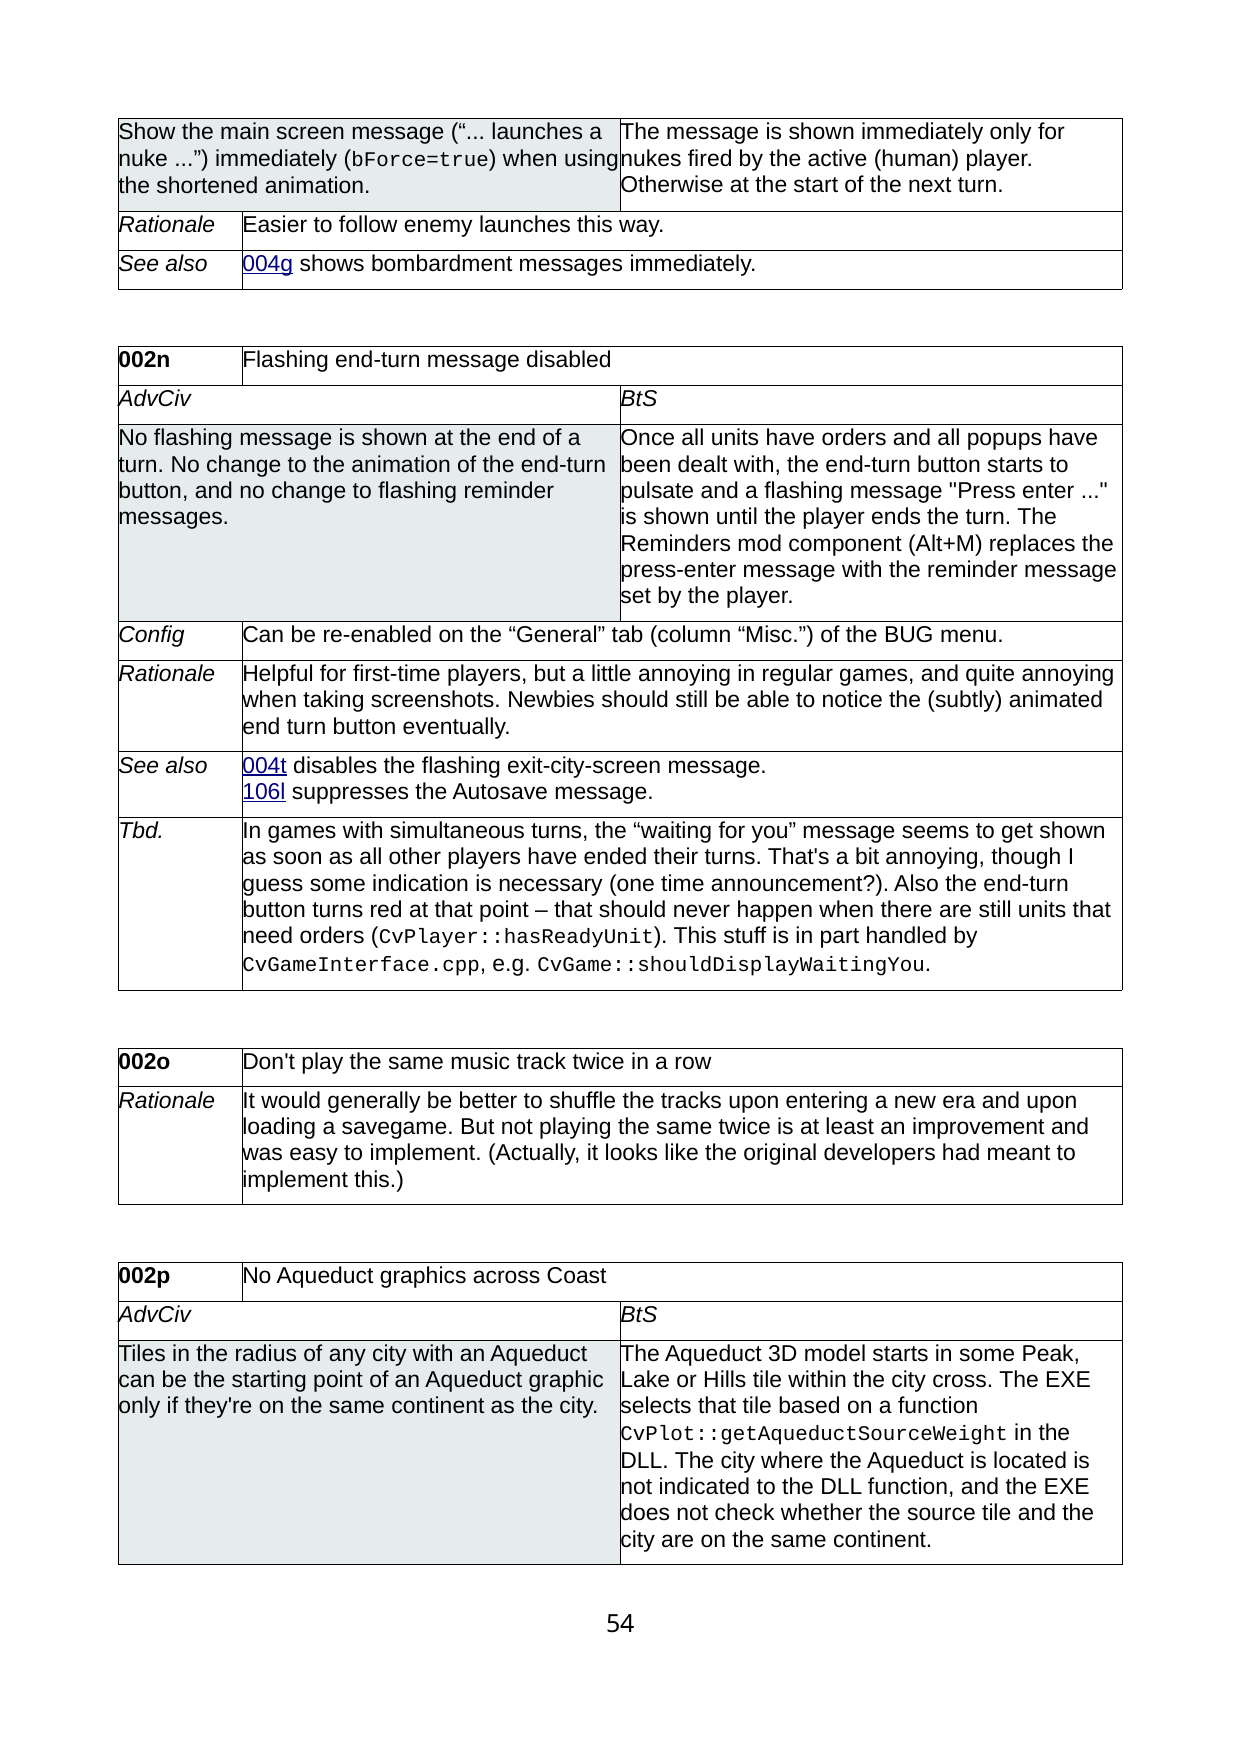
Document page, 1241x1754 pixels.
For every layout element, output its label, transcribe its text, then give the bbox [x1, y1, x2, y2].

table_header No Aqueduct graphics across Coast [243, 1263, 1122, 1301]
table_cell Rationale [119, 661, 242, 751]
table_cell Rationale [119, 1087, 242, 1204]
table_cell Helpful for first-time players, but a little annoying in regular games, and quite annoying when taking screenshots. Newbies should still be able to notice the (subtly) animated end turn button eventually. [243, 661, 1122, 751]
table_cell Easier to follow enemy launches this way. [243, 212, 1122, 250]
table_cell BtS [621, 1302, 1122, 1340]
table_cell AdvCiv [119, 386, 620, 424]
table_cell No flashing message is shown at the end of a turn. No change to the animation of the end-turn button, and no change to flashing reminder messages. [119, 425, 620, 621]
table_cell 004g shows bombardment messages immediately. [243, 251, 1122, 289]
table_cell It would generally be better to shuffle the tracks upon entering a new era and upon loading a savegame. But not playing the same twice is at least an improvement and was easy to implement. (Actually, it looks like the original developers had meant to implement this.) [243, 1087, 1122, 1204]
table_cell 004t disables the flashing exit-city-screen message. 106l suppresses the Autosave message. [243, 752, 1122, 817]
table_header Don't play the same music track twice in a row [243, 1049, 1122, 1086]
table_header 002n [119, 347, 242, 385]
table_cell The message is shown immediately only for nukes fired by the active (human) player. Otherwise at the start of the next turn. [621, 119, 1122, 211]
table_cell Once all units have orders and all popups have been dealt with, the end-turn button starts to pulsate and a flashing message "Press enter ..." is shown until the player ends the turn. The Reminders mod component (Alt+M) replaces the press-enter message with the reminder message set by the player. [621, 425, 1122, 621]
table_cell Can be re-enabled on the “General” tab (column “Misc.”) of the BUG menu. [243, 622, 1122, 660]
table_cell The Aqueduct 3D model starts in some Peak, Lake or Hills tile within the city cross. The EXE selects that tile based on a function CvPlot::getAqueductSourceWeight in the DLL. The city where the Aqueduct is located is not indicated to the DLL function, and the EXE does not check whether the source tile and the city are on the same continent. [621, 1341, 1122, 1564]
table_cell See also [119, 251, 242, 289]
table_cell BtS [621, 386, 1122, 424]
table_header 002o [119, 1049, 242, 1086]
table_cell Show the main screen message (“... launches a nuke ...”) immediately (bForce=true) when using the shortened animation. [119, 119, 620, 211]
table_cell Config [119, 622, 242, 660]
table_header 002p [119, 1263, 242, 1301]
table_cell Tiles in the radius of any city with an Aqueduct can be the starting point of an Aqueduct graphic only if they're on the same continent as the city. [119, 1341, 620, 1564]
table_cell Rationale [119, 212, 242, 250]
table_cell In games with simultaneous turns, the “waiting for you” message seems to get shown as soon as all other players have ended their turns. That's a bit annoying, though I guess some indication is necessary (one time announcement?). Also the end-turn button turns red at that point – that should never happen when there are still units that need orders (CvPlayer::hasReadyUnit). This stuff is in part handled by CvGameInterface.cpp, e.g. CvGame::shouldDisplayWaitingYou. [243, 818, 1122, 990]
table_cell See also [119, 752, 242, 817]
table_cell AdvCiv [119, 1302, 620, 1340]
table_header Flashing end-turn message disabled [243, 347, 1122, 385]
table_cell Tbd. [119, 818, 242, 990]
